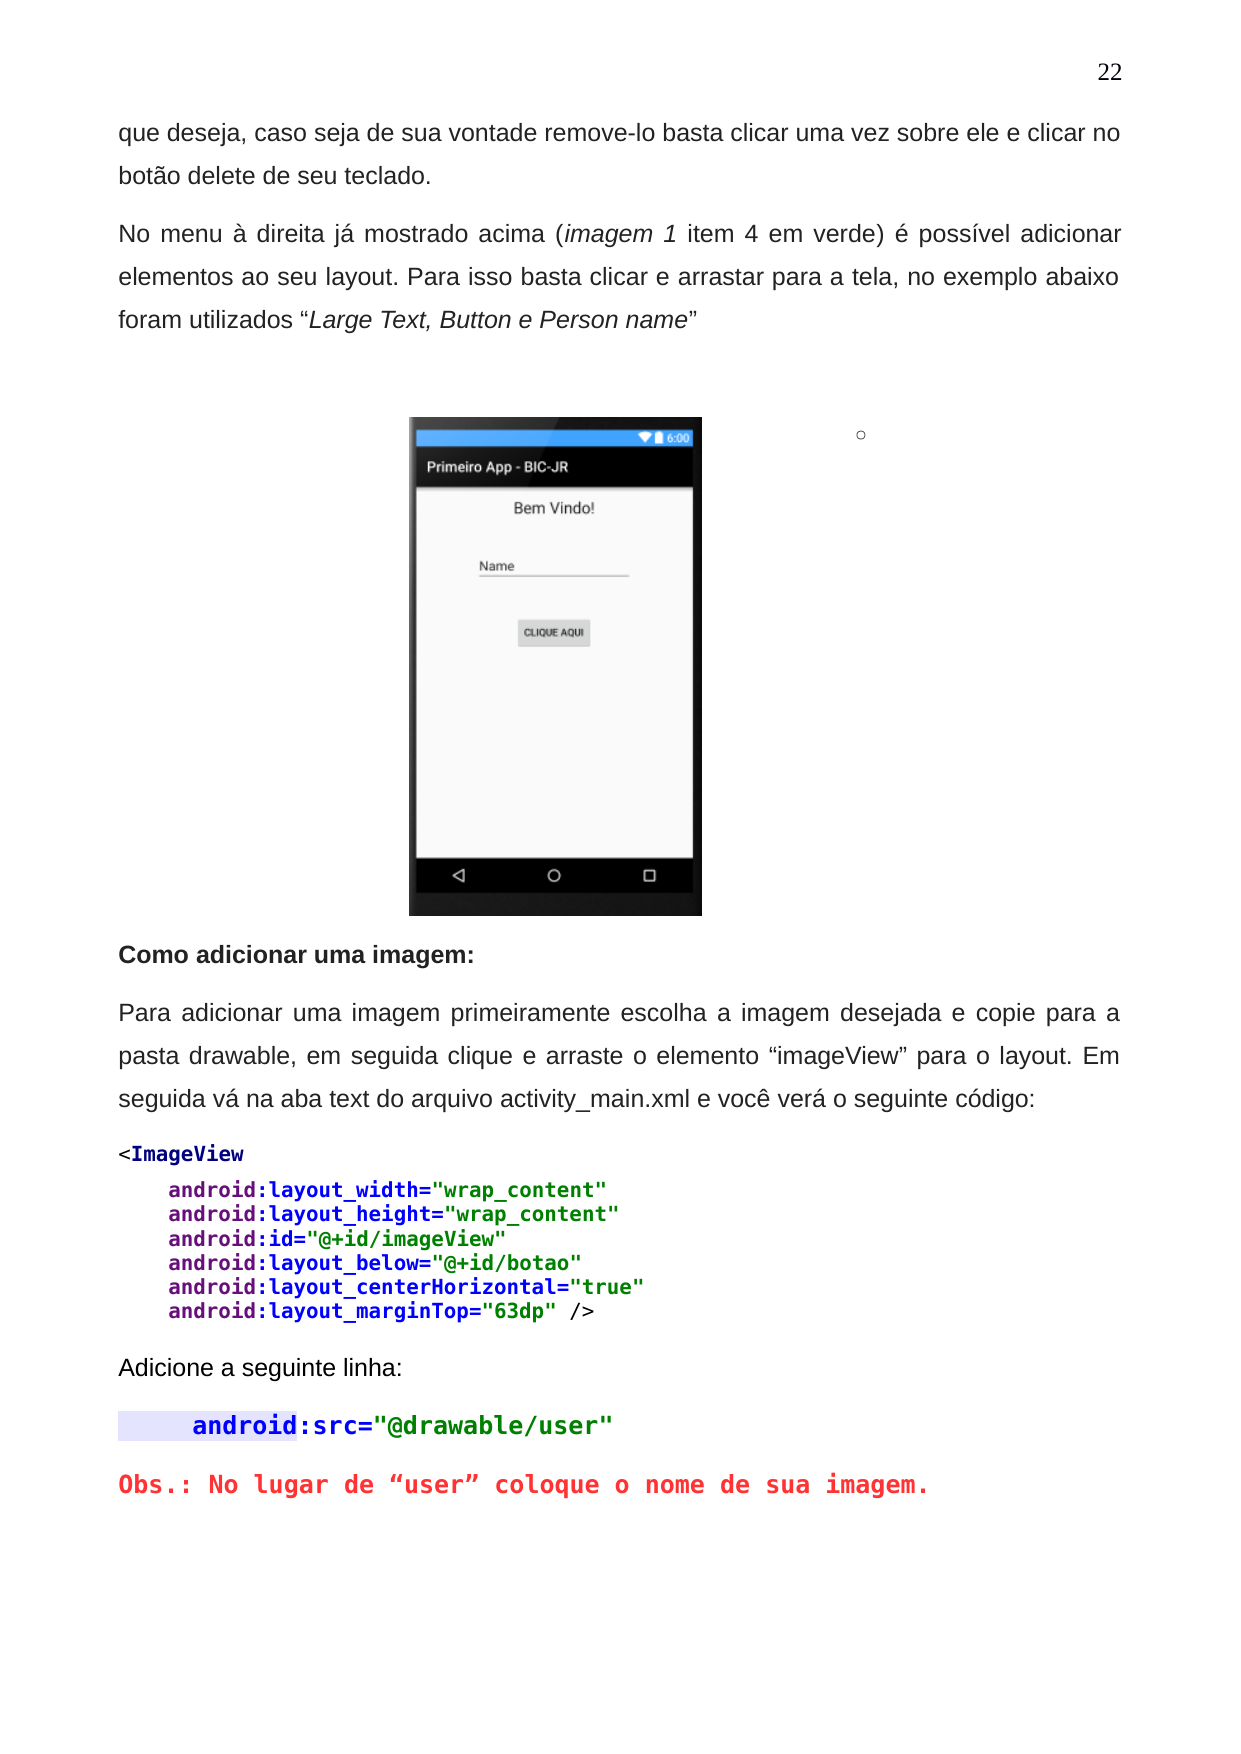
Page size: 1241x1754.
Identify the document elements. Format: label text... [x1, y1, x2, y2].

text android:src="@drawable/user" [118, 1411, 1122, 1441]
text Adicione a seguinte linha: [118, 1353, 1122, 1382]
text Como adicionar uma imagem: [118, 940, 1122, 969]
text <ImageView [118, 1142, 1122, 1166]
text Obs.: No lugar de “user” coloque o nome de sua imagem. [118, 1470, 1122, 1499]
picture [409, 417, 702, 916]
text android:id="@+id/imageView" [118, 1227, 1122, 1251]
text No menu à direita já mostrado acima (imagem 1 item 4 em verde) é possível adicionar elementos ao seu layout. Para isso basta clicar e arrastar para a tela, no exemplo abaixo foram utilizados “Large Text, Button e Person name” [118, 219, 1122, 334]
text android:layout_centerHorizontal="true" [118, 1275, 1122, 1299]
text android:layout_height="wrap_content" [118, 1202, 1122, 1227]
text que deseja, caso seja de sua vontade remove-lo basta clicar uma vez sobre ele e clicar no botão delete de seu teclado. [118, 118, 1122, 190]
text Para adicionar uma imagem primeiramente escolha a imagem desejada e copie para a pasta drawable, em seguida clique e arraste o elemento “imageView” para o layout. Em seguida vá na aba text do arquivo activity_main.xml e você verá o seguinte código: [118, 998, 1122, 1113]
text android:layout_width="wrap_content" [118, 1178, 1122, 1202]
text android:layout_below="@+id/botao" [118, 1251, 1122, 1275]
text android:layout_marginTop="63dp" /> [118, 1299, 1122, 1324]
